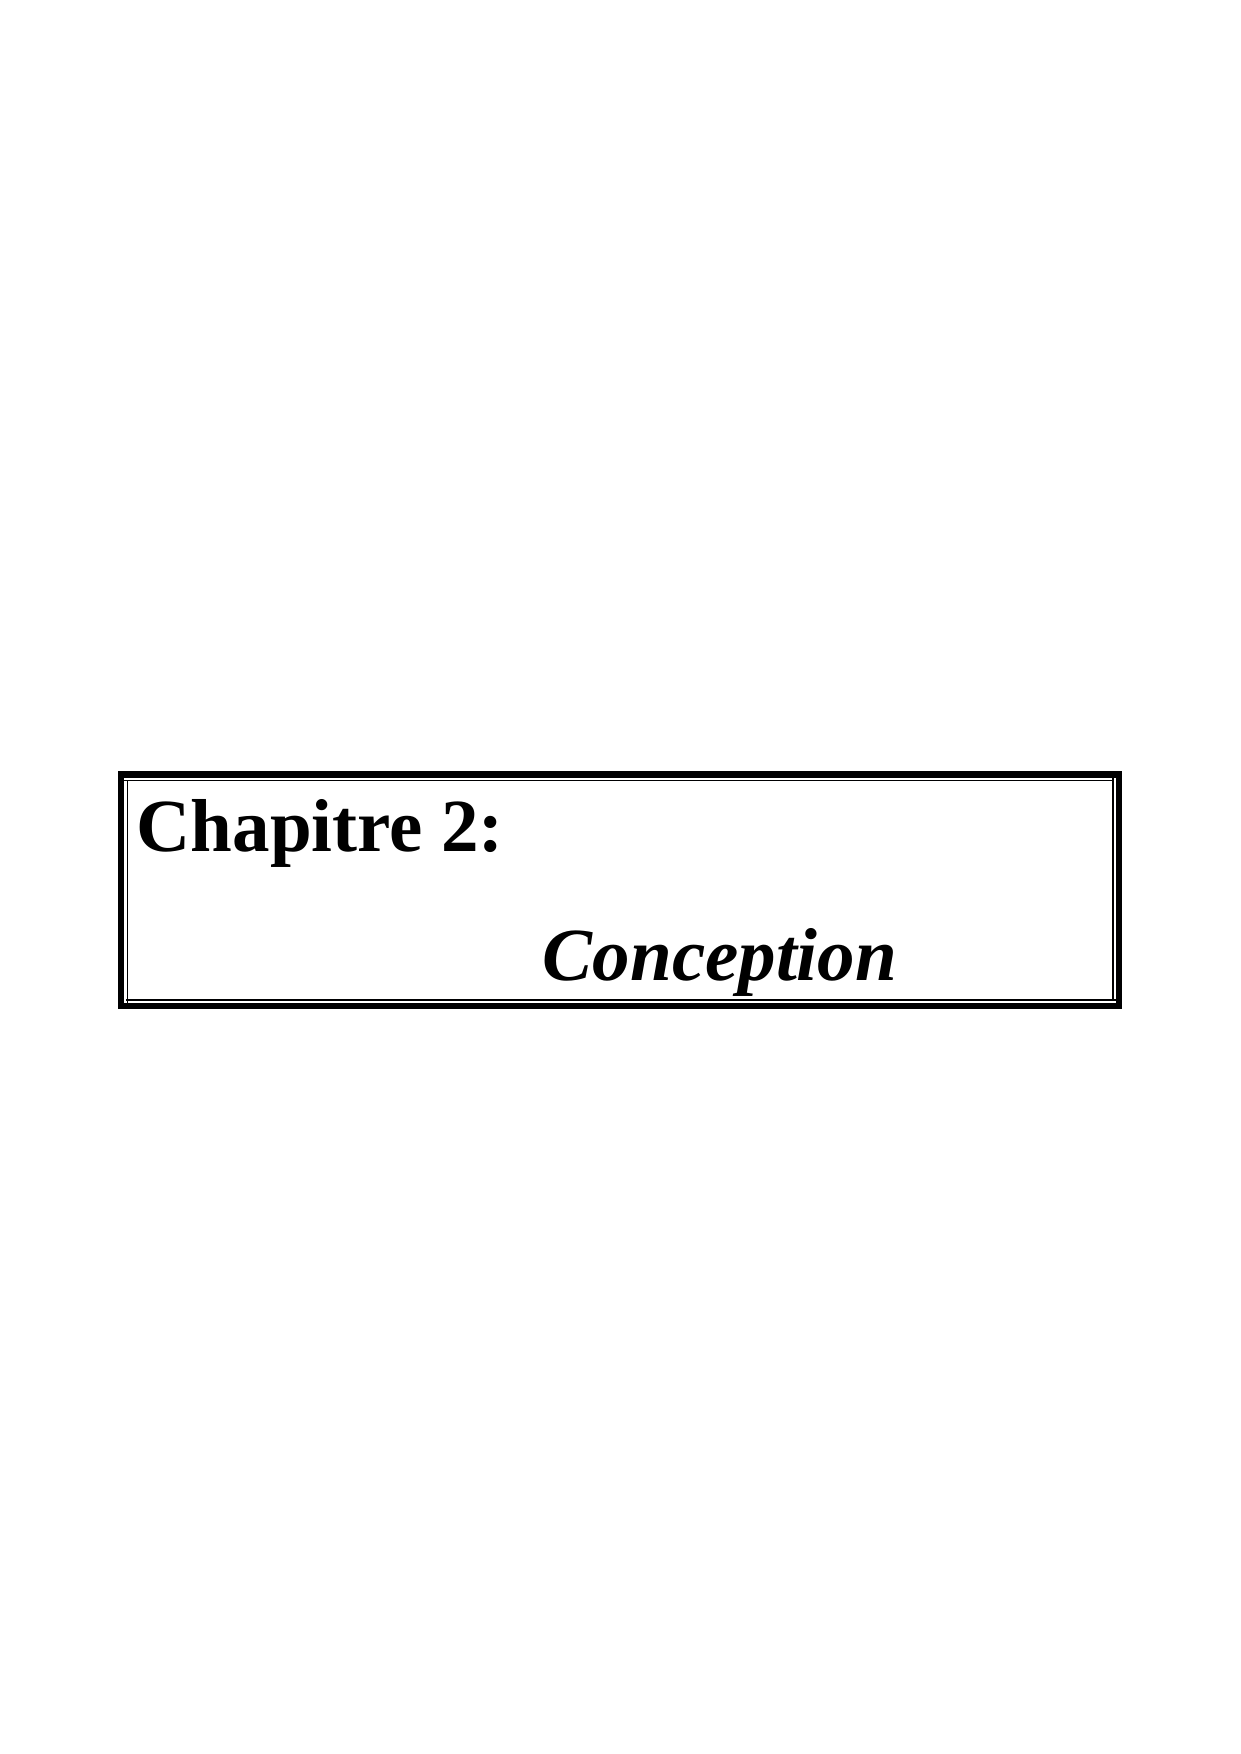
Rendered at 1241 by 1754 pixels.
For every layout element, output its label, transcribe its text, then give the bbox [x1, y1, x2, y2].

text Conception [128, 901, 1112, 999]
text Chapitre 2: [128, 781, 1112, 868]
